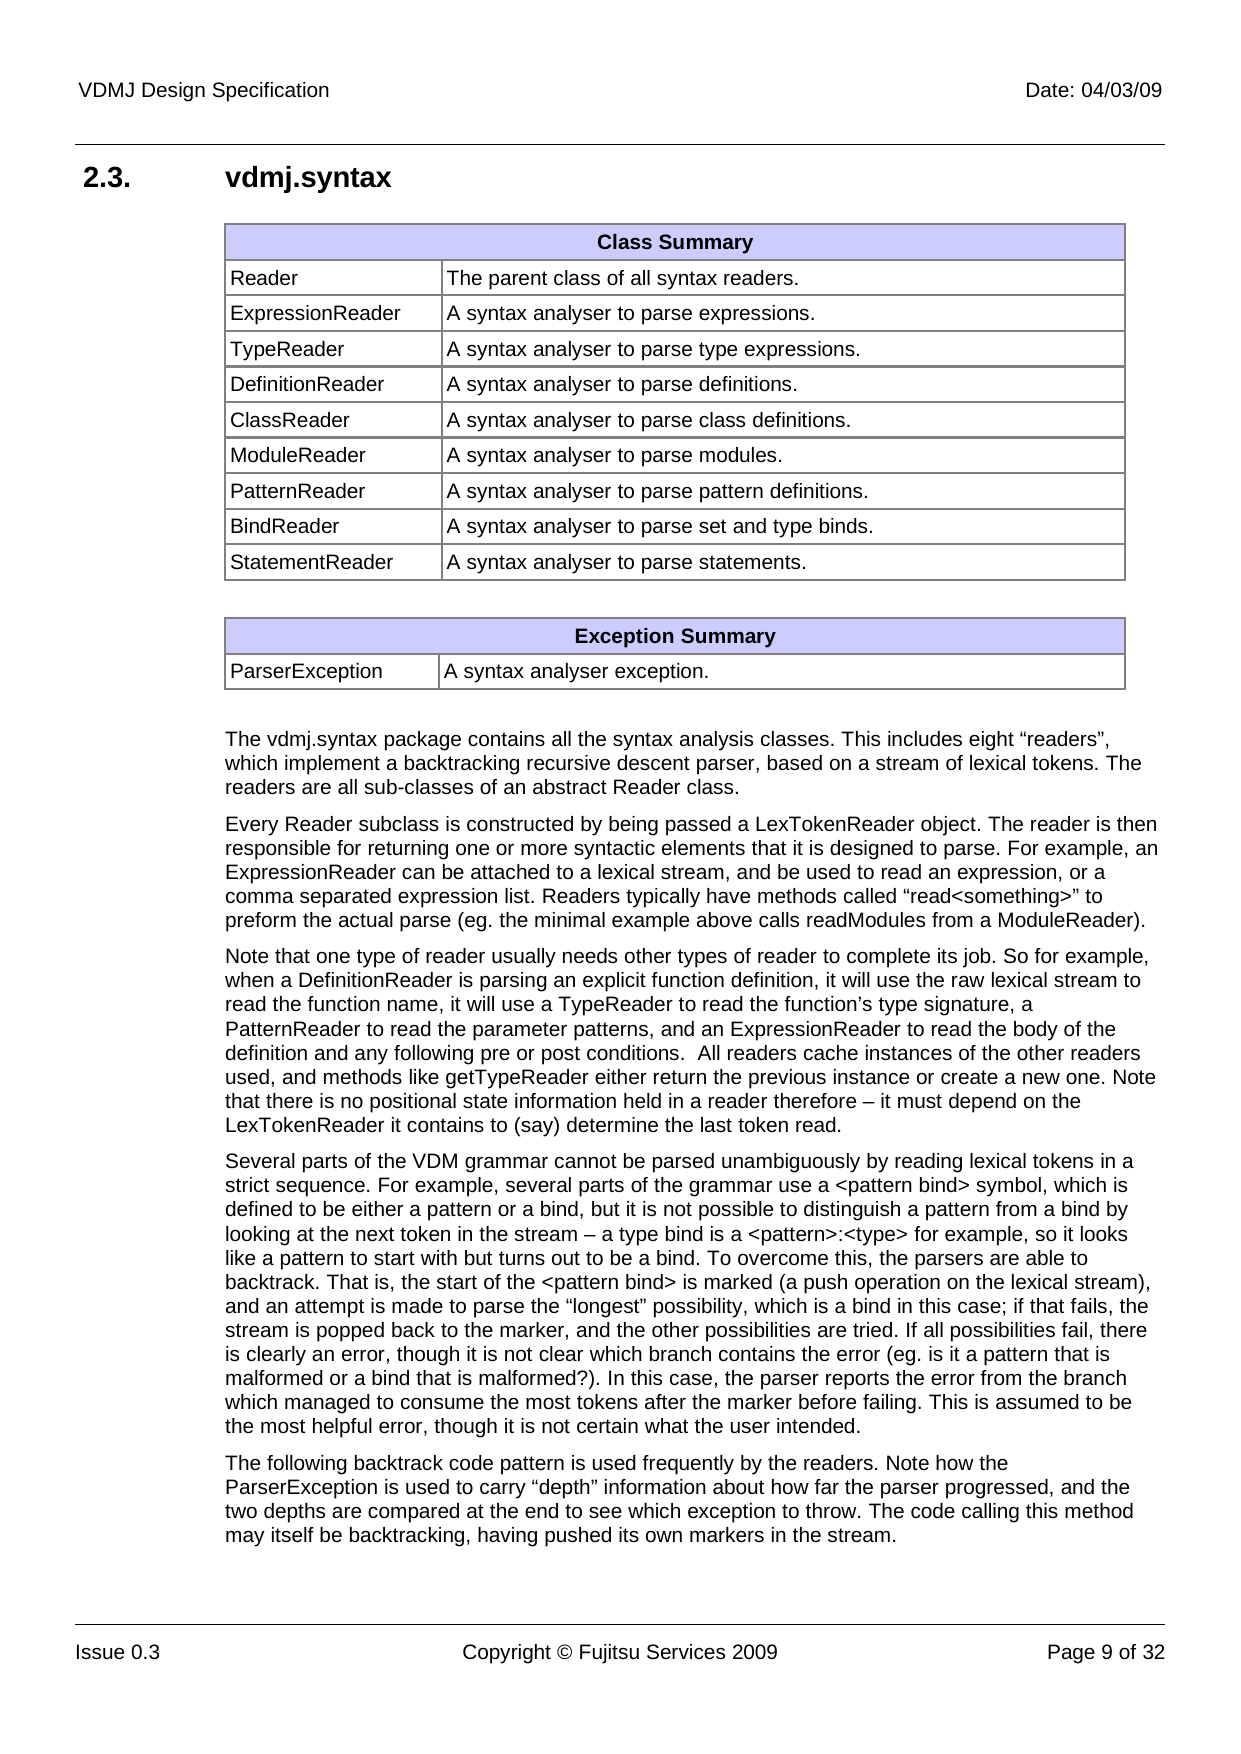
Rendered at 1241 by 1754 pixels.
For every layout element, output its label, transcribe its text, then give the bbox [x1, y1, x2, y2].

table_cell TypeReader [226, 332, 441, 365]
table_cell ParserException [226, 655, 438, 688]
text Several parts of the VDM grammar cannot be parsed unambiguously by reading lexical tokens in a strict sequence. For example, several parts of the grammar use a <pattern bind> symbol, which is defined to be either a pattern or a bind, but it is not possible to distinguish a pattern from a bind by looking at the next token in the stream – a type bind is a <pattern>:<type> for example, so it looks like a pattern to start with but turns out to be a bind. To overcome this, the parsers are able to backtrack. That is, the start of the <pattern bind> is marked (a push operation on the lexical stream), and an attempt is made to parse the “longest” possibility, which is a bind in this case; if that fails, the stream is popped back to the marker, and the other possibilities are tried. If all possibilities fail, there is clearly an error, though it is not clear which branch contains the error (eg. is it a pattern that is malformed or a bind that is malformed?). In this case, the parser reports the error from the branch which managed to consume the most tokens after the marker before failing. This is assumed to be the most helpful error, though it is not certain what the user intended. [225, 1149, 1165, 1438]
subtitle vdmj.syntax [75, 160, 1165, 193]
text Every Reader subclass is constructed by being passed a LexTokenReader object. The reader is then responsible for returning one or more syntactic elements that it is designed to parse. For example, an ExpressionReader can be attached to a lexical stream, and be used to read an expression, or a comma separated expression list. Readers typically have methods called “read<something>” to preform the actual parse (eg. the minimal example above calls readModules from a ModuleReader). [225, 811, 1165, 932]
table_cell The parent class of all syntax readers. [443, 261, 1124, 294]
table_cell ClassReader [226, 403, 441, 436]
table_header Exception Summary [226, 619, 1124, 653]
table_cell A syntax analyser to parse modules. [443, 439, 1124, 472]
table_cell A syntax analyser exception. [440, 655, 1124, 688]
table_cell Reader [226, 261, 441, 294]
text The following backtrack code pattern is used frequently by the readers. Note how the ParserException is used to carry “depth” information about how far the parser progressed, and the two depths are compared at the end to see which exception to throw. The code calling this method may itself be backtracking, having pushed its own markers in the stream. [225, 1451, 1165, 1547]
table_header Class Summary [226, 225, 1124, 259]
text Note that one type of reader usually needs other types of reader to complete its job. So for example, when a DefinitionReader is parsing an explicit function definition, it will use the raw lexical stream to read the function name, it will use a TypeReader to read the function’s type signature, a PatternReader to read the parameter patterns, and an ExpressionReader to read the body of the definition and any following pre or post conditions. All readers cache instances of the other readers used, and methods like getTypeReader either return the previous instance or create a new one. Note that there is no positional state information held in a reader therefore – it must depend on the LexTokenReader it contains to (say) determine the last token read. [225, 944, 1165, 1137]
table_cell A syntax analyser to parse pattern definitions. [443, 474, 1124, 507]
table_cell A syntax analyser to parse definitions. [443, 368, 1124, 401]
table_cell A syntax analyser to parse statements. [443, 545, 1124, 578]
text The vdmj.syntax package contains all the syntax analysis classes. This includes eight “readers”, which implement a backtracking recursive descent parser, based on a stream of lexical tokens. The readers are all sub-classes of an abstract Reader class. [225, 727, 1165, 799]
table_cell BindReader [226, 510, 441, 543]
table_cell A syntax analyser to parse type expressions. [443, 332, 1124, 365]
table_cell ModuleReader [226, 439, 441, 472]
table_cell A syntax analyser to parse expressions. [443, 296, 1124, 330]
table_cell DefinitionReader [226, 368, 441, 401]
table_cell A syntax analyser to parse set and type binds. [443, 510, 1124, 543]
table_cell A syntax analyser to parse class definitions. [443, 403, 1124, 436]
table_cell PatternReader [226, 474, 441, 507]
table_cell StatementReader [226, 545, 441, 578]
table_cell ExpressionReader [226, 296, 441, 330]
